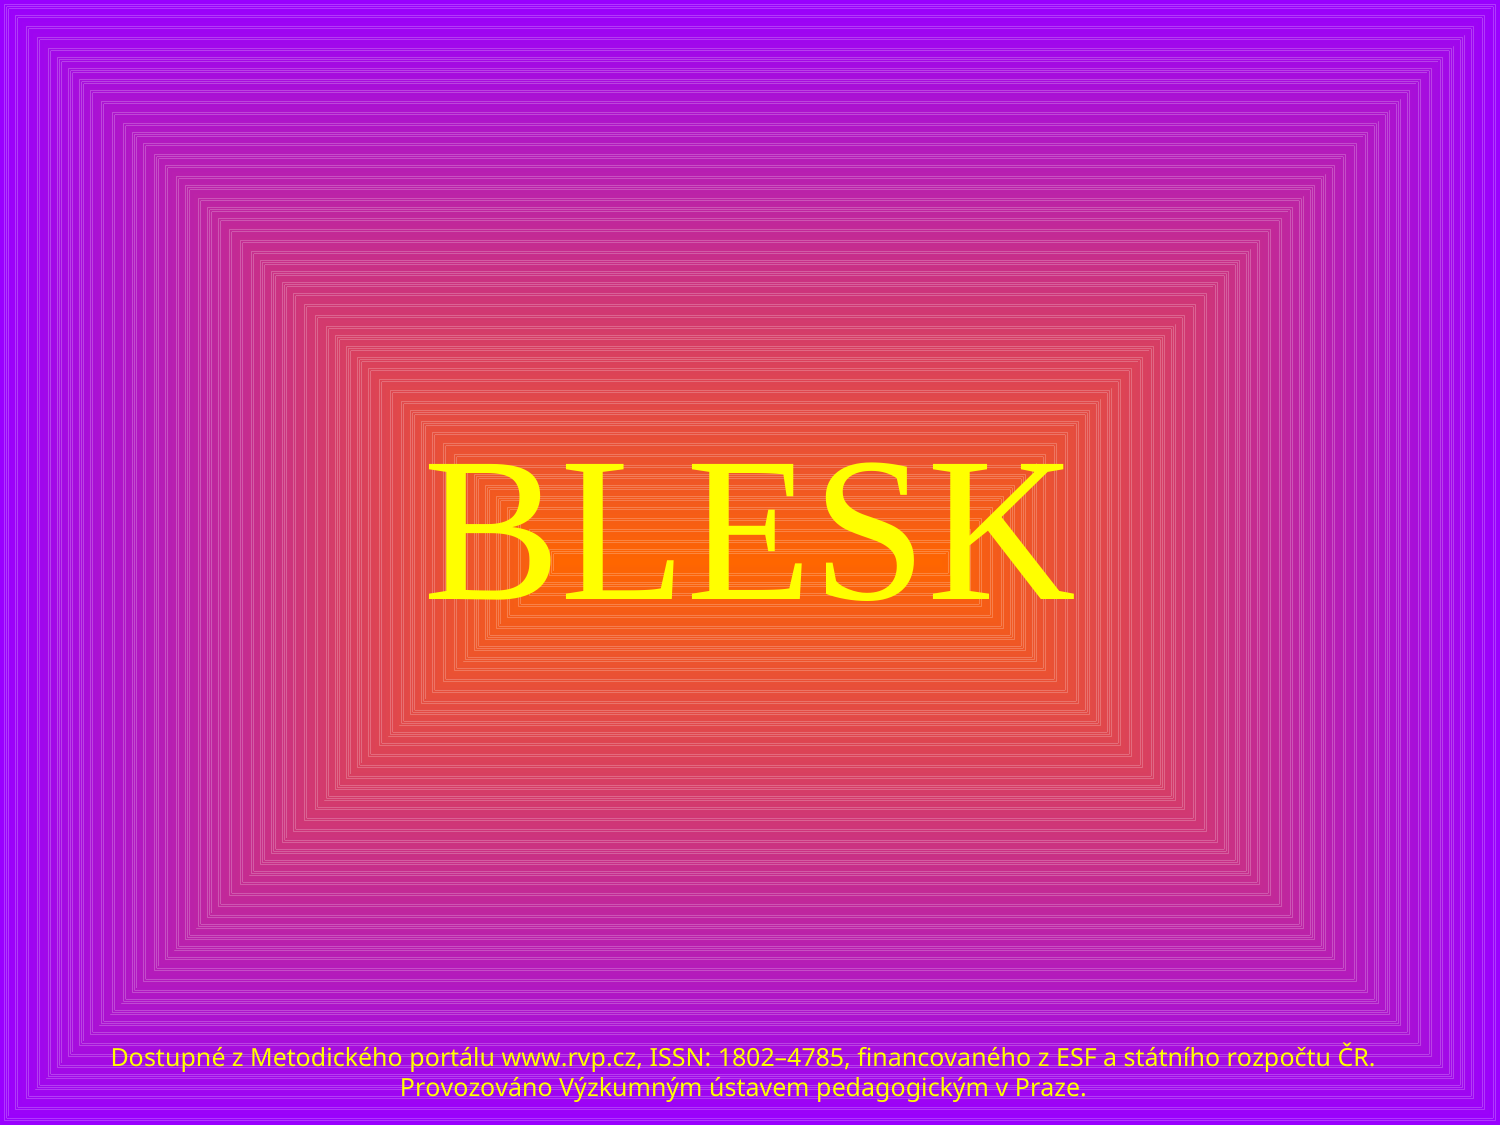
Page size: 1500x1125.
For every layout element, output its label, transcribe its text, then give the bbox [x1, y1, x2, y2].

text_box BLESK [0, 385, 1500, 649]
text_box Dostupné z Metodického portálu www.rvp.cz, ISSN: 1802–4785, financovaného z ESF a státního rozpočtu ČR. Provozováno Výzkumným ústavem pedagogickým v Praze. [35, 1041, 1454, 1102]
